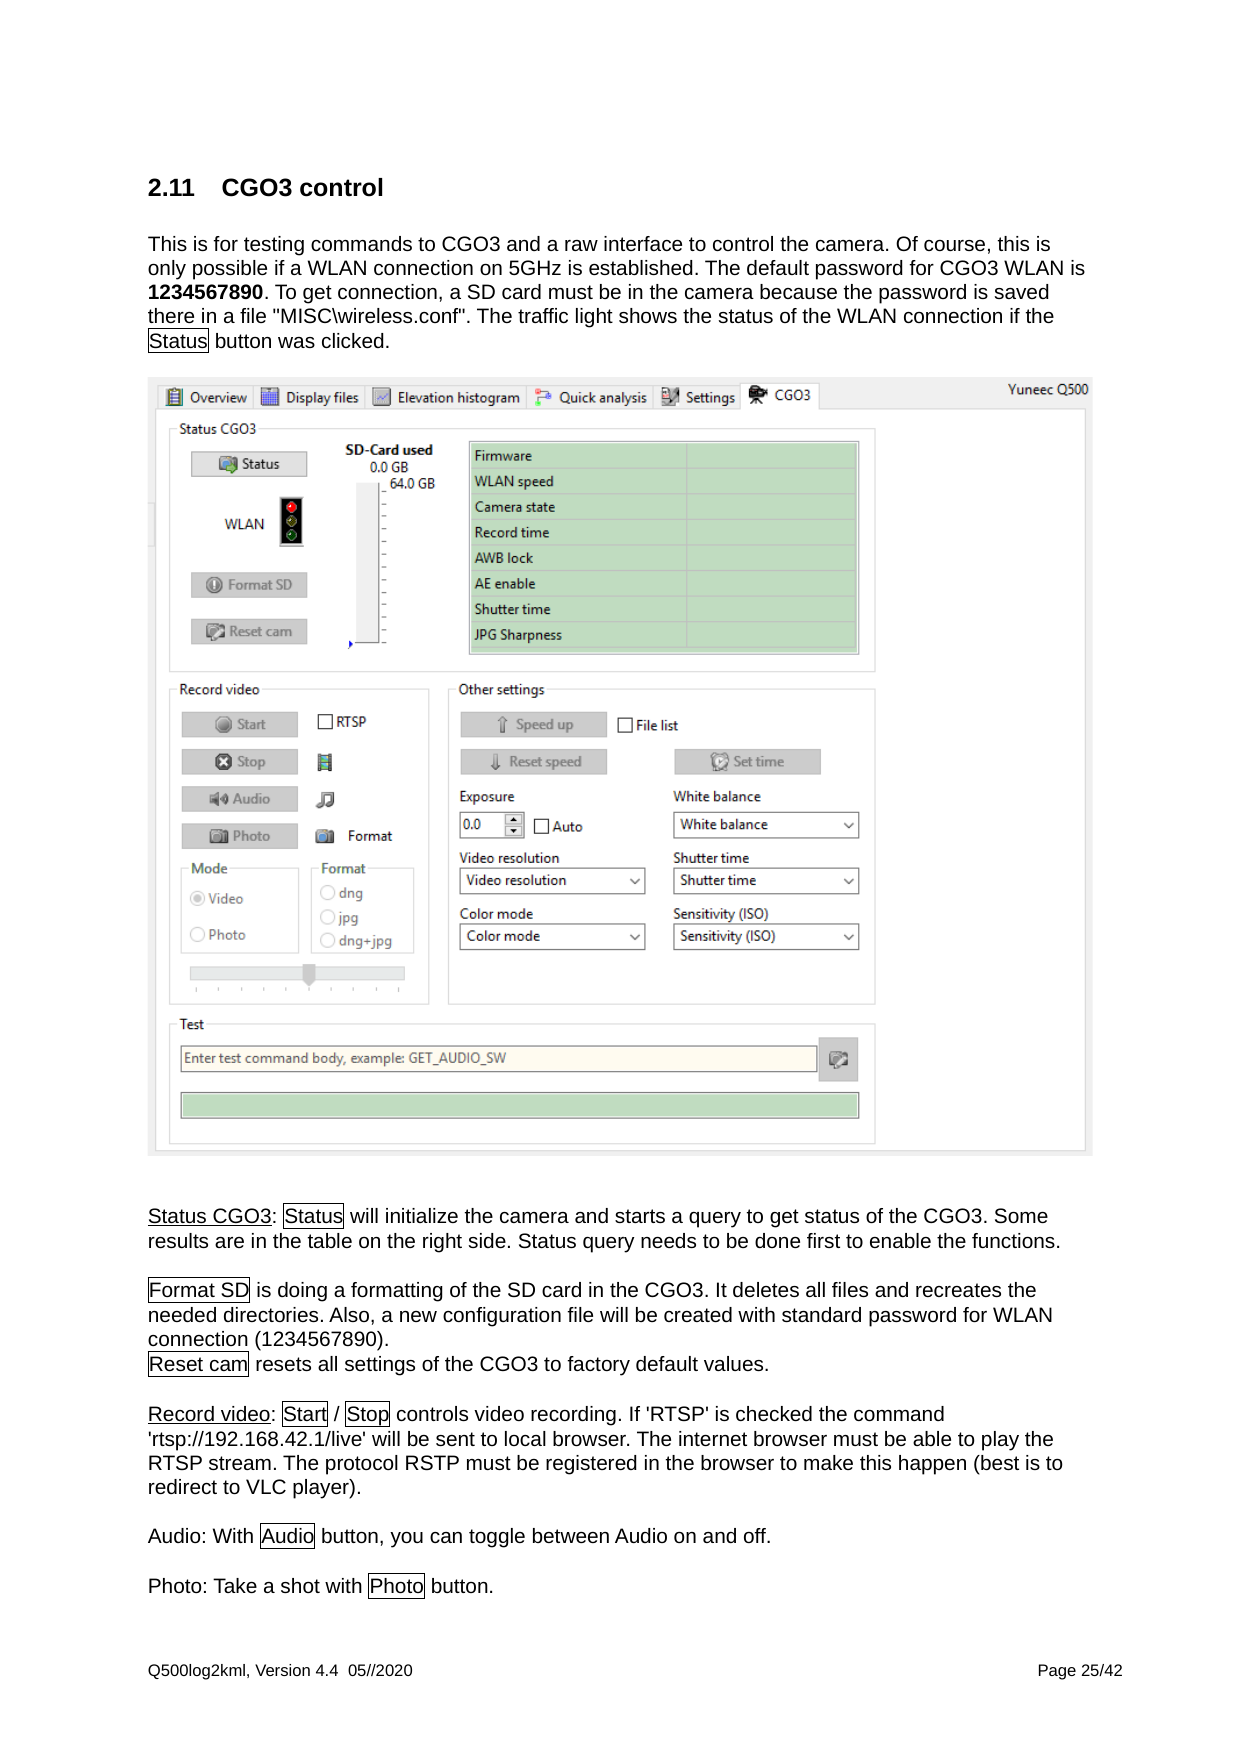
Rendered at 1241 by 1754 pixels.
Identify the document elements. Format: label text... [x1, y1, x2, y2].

text Status CGO3: Status will initialize the camera and starts a query to get status of the CGO3. Some results are in the table on the right side. Status query needs to be done first to enable the functions. [148, 1203, 1093, 1253]
text Format SD is doing a formatting of the SD card in the CGO3. It deletes all files and recreates the needed directories. Also, a new configuration file will be created with standard password for WLAN connection (1234567890). [148, 1277, 1093, 1351]
text Photo: Take a shot with [148, 1573, 368, 1599]
text button, you can toggle between Audio on and off. [315, 1523, 1093, 1549]
text Reset cam [149, 1352, 248, 1376]
text Record video: Start / Stop controls video recording. If 'RTSP' is checked the command 'rtsp://192.168.42.1/live' will be sent to local browser. The internet browser must be able to play the RTSP stream. The protocol RSTP must be registered in the browser to make this happen (best is to redirect to VLC player). [148, 1401, 1093, 1499]
text Audio: With [148, 1523, 260, 1549]
picture [147, 377, 1093, 1156]
text Photo [369, 1574, 424, 1598]
text This is for testing commands to CGO3 and a raw interface to control the camera. Of course, this is only possible if a WLAN connection on 5GHz is established. The default password for CGO3 WLAN is 1234567890. To get connection, a SD card must be in the camera because the password is saved there in a file "MISC\wireless.conf". The traffic light shows the status of the WLAN connection if the Status button was clicked. [148, 232, 1093, 353]
text Audio [261, 1524, 314, 1548]
text button. [425, 1573, 1093, 1599]
text resets all settings of the CGO3 to factory default values. [249, 1351, 1093, 1377]
subtitle CGO3 control [148, 173, 1093, 201]
